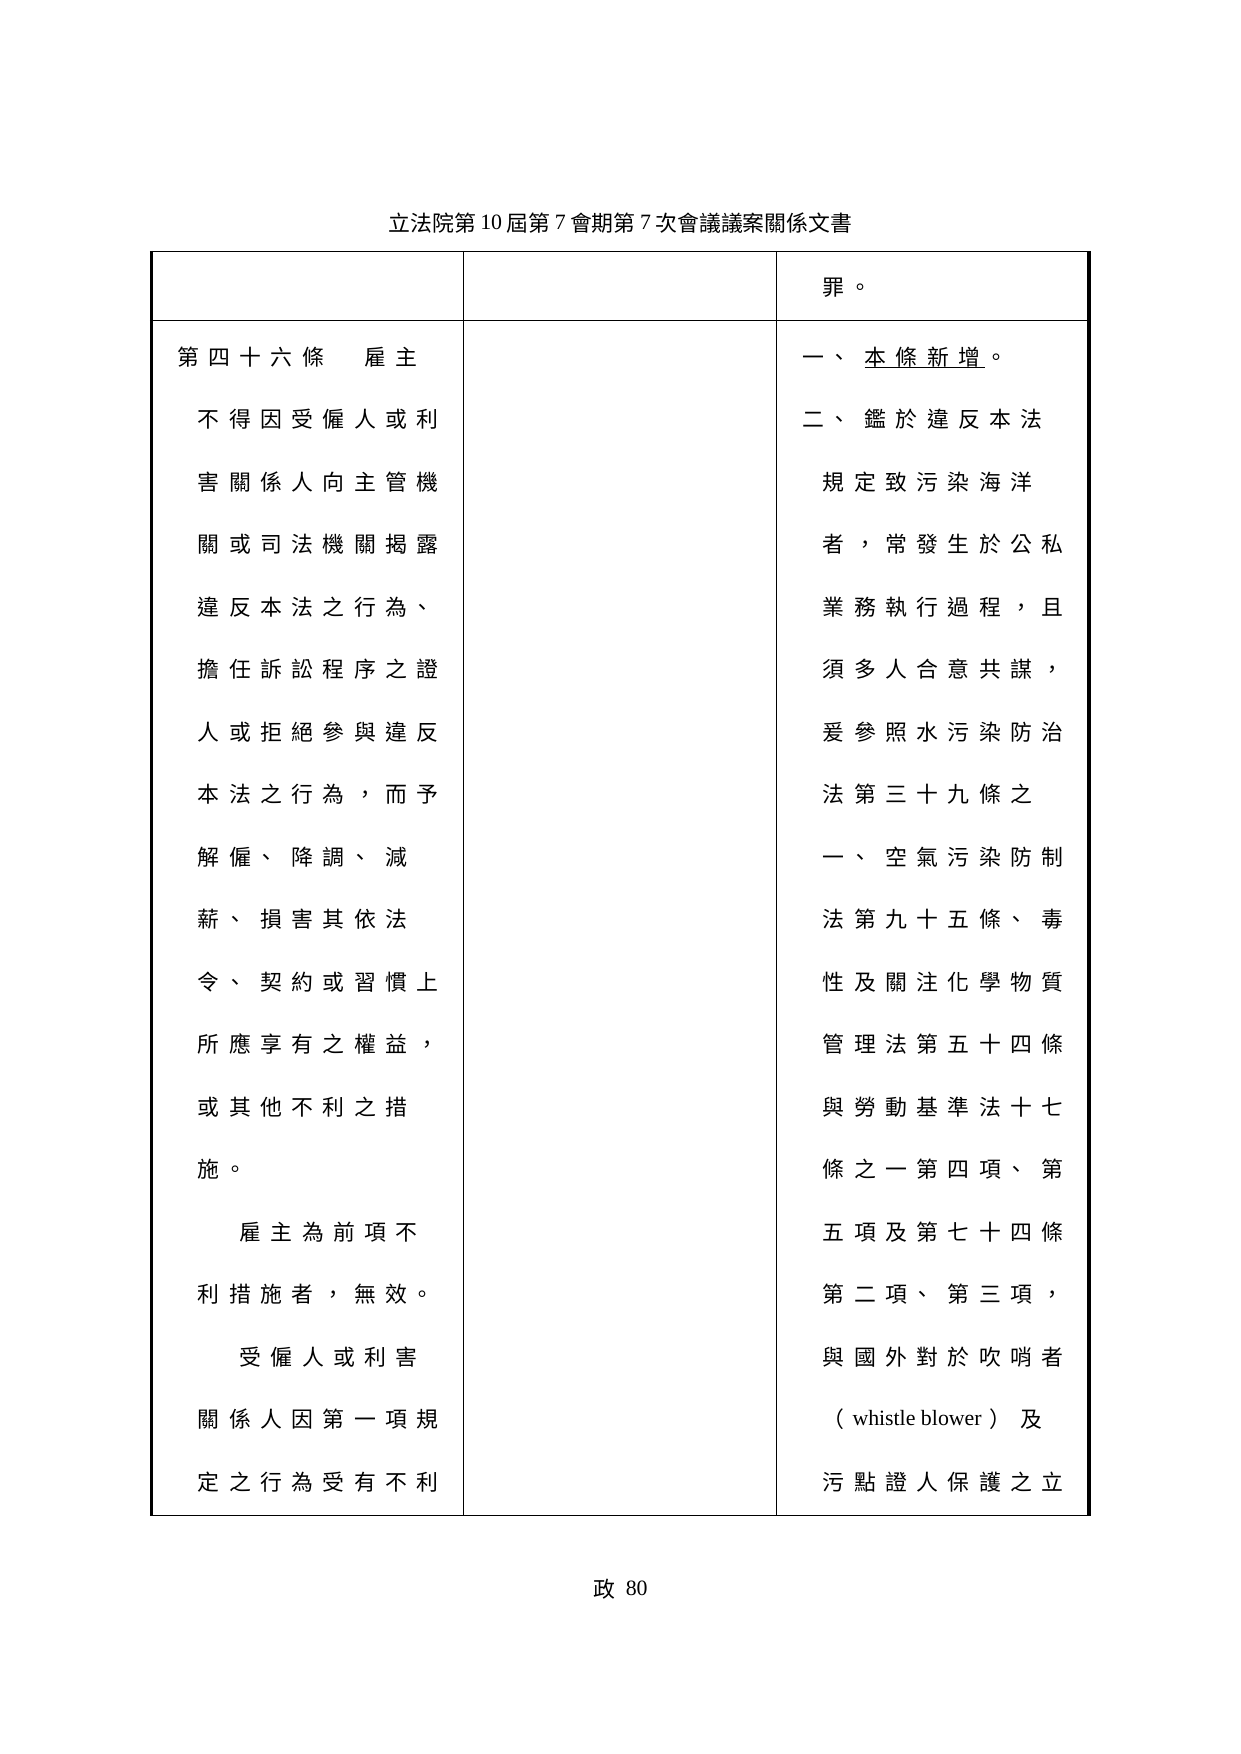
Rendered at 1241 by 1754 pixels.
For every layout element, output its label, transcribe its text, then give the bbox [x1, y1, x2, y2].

table_cell [153, 252, 463, 320]
table_cell 一、本條新增。 二、鑑於違反本法規定致污染海洋者，常發生於公私業務執行過程，且須多人合意共謀，爰參照水污染防治法第三十九條之一、空氣污染防制法第九十五條、毒性及關注化學物質管理法第五十四條與勞動基準法十七條之一第四項、第五項及第七十四條第二項、第三項，與國外對於吹哨者（whistle blower）及污點證人保護之立 [777, 321, 1087, 1514]
table_cell [464, 321, 776, 1514]
table_cell 罪。 [777, 252, 1087, 320]
table_cell 第四十六條 雇主不得因受僱人或利害關係人向主管機關或司法機關揭露違反本法之行為、擔任訴訟程序之證人或拒絕參與違反本法之行為，而予解僱、降調、減薪、損害其依法令、契約或習慣上所應享有之權益，或其他不利之措施。 雇主為前項不利措施者，無效。 受僱人或利害關係人因第一項規定之行為受有不利 [153, 321, 463, 1514]
table_cell [464, 252, 776, 320]
